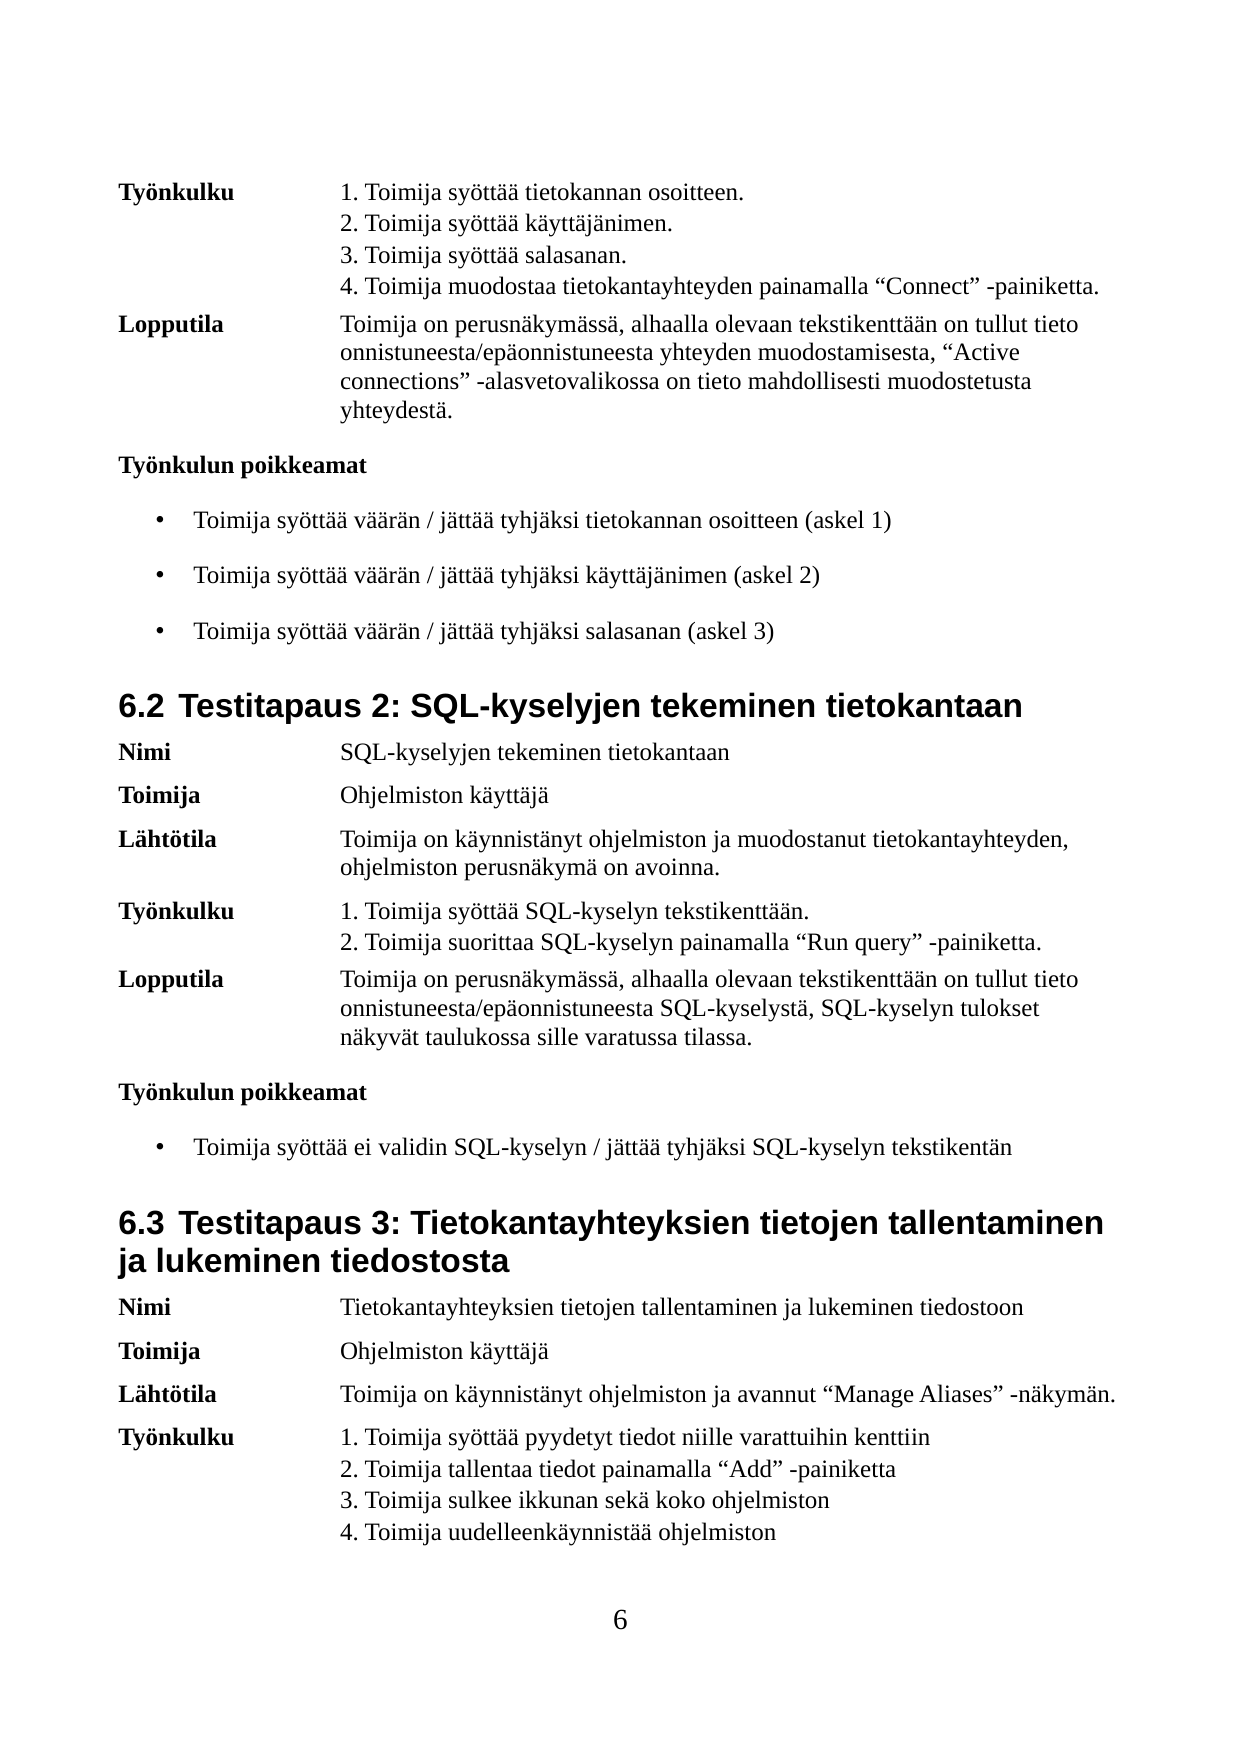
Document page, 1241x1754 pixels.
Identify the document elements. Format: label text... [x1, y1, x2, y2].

list Toimija syöttää väärän / jättää tyhjäksi tietokannan osoitteen (askel 1) [156, 505, 1122, 534]
text 3. Toimija syöttää salasanan. [118, 240, 1122, 268]
text 4. Toimija uudelleenkäynnistää ohjelmiston [118, 1517, 1122, 1546]
text Työnkulku 1. Toimija syöttää pyydetyt tiedot niille varattuihin kenttiin [118, 1422, 1122, 1451]
text 3. Toimija sulkee ikkunan sekä koko ohjelmiston [118, 1485, 1122, 1514]
text Työnkulun poikkeamat [118, 1077, 1122, 1106]
text Työnkulku 1. Toimija syöttää tietokannan osoitteen. [118, 177, 1122, 206]
text 2. Toimija syöttää käyttäjänimen. [118, 208, 1122, 237]
list Toimija syöttää väärän / jättää tyhjäksi salasanan (askel 3) [156, 616, 1122, 644]
text Toimija Ohjelmiston käyttäjä [118, 1336, 1122, 1364]
text 2. Toimija suorittaa SQL-kyselyn painamalla “Run query” -painiketta. [118, 927, 1122, 956]
subtitle Testitapaus 2: SQL-kyselyjen tekeminen tietokantaan [118, 686, 1122, 724]
list Toimija syöttää ei validin SQL-kyselyn / jättää tyhjäksi SQL-kyselyn tekstikentän [156, 1132, 1122, 1161]
text Lopputila Toimija on perusnäkymässä, alhaalla olevaan tekstikenttään on tullut tieto onnistuneesta/epäonnistuneesta SQL-kyselystä, SQL-kyselyn tulokset näkyvät taulukossa sille varatussa tilassa. [118, 964, 1122, 1051]
text Työnkulun poikkeamat [118, 450, 1122, 479]
text Nimi SQL-kyselyjen tekeminen tietokantaan [118, 737, 1122, 766]
text Lähtötila Toimija on käynnistänyt ohjelmiston ja avannut “Manage Aliases” -näkymän. [118, 1379, 1122, 1408]
text 2. Toimija tallentaa tiedot painamalla “Add” -painiketta [118, 1454, 1122, 1483]
text Lopputila Toimija on perusnäkymässä, alhaalla olevaan tekstikenttään on tullut tieto onnistuneesta/epäonnistuneesta yhteyden muodostamisesta, “Active connections” -alasvetovalikossa on tieto mahdollisesti muodostetusta yhteydestä. [118, 309, 1122, 424]
text Lähtötila Toimija on käynnistänyt ohjelmiston ja muodostanut tietokantayhteyden, ohjelmiston perusnäkymä on avoinna. [118, 824, 1122, 881]
subtitle Testitapaus 3: Tietokantayhteyksien tietojen tallentaminen ja lukeminen tiedostosta [118, 1203, 1122, 1280]
text Toimija Ohjelmiston käyttäjä [118, 780, 1122, 809]
text Työnkulku 1. Toimija syöttää SQL-kyselyn tekstikenttään. [118, 896, 1122, 924]
list Toimija syöttää väärän / jättää tyhjäksi käyttäjänimen (askel 2) [156, 561, 1122, 589]
text Nimi Tietokantayhteyksien tietojen tallentaminen ja lukeminen tiedostoon [118, 1292, 1122, 1321]
text 4. Toimija muodostaa tietokantayhteyden painamalla “Connect” -painiketta. [118, 271, 1122, 300]
